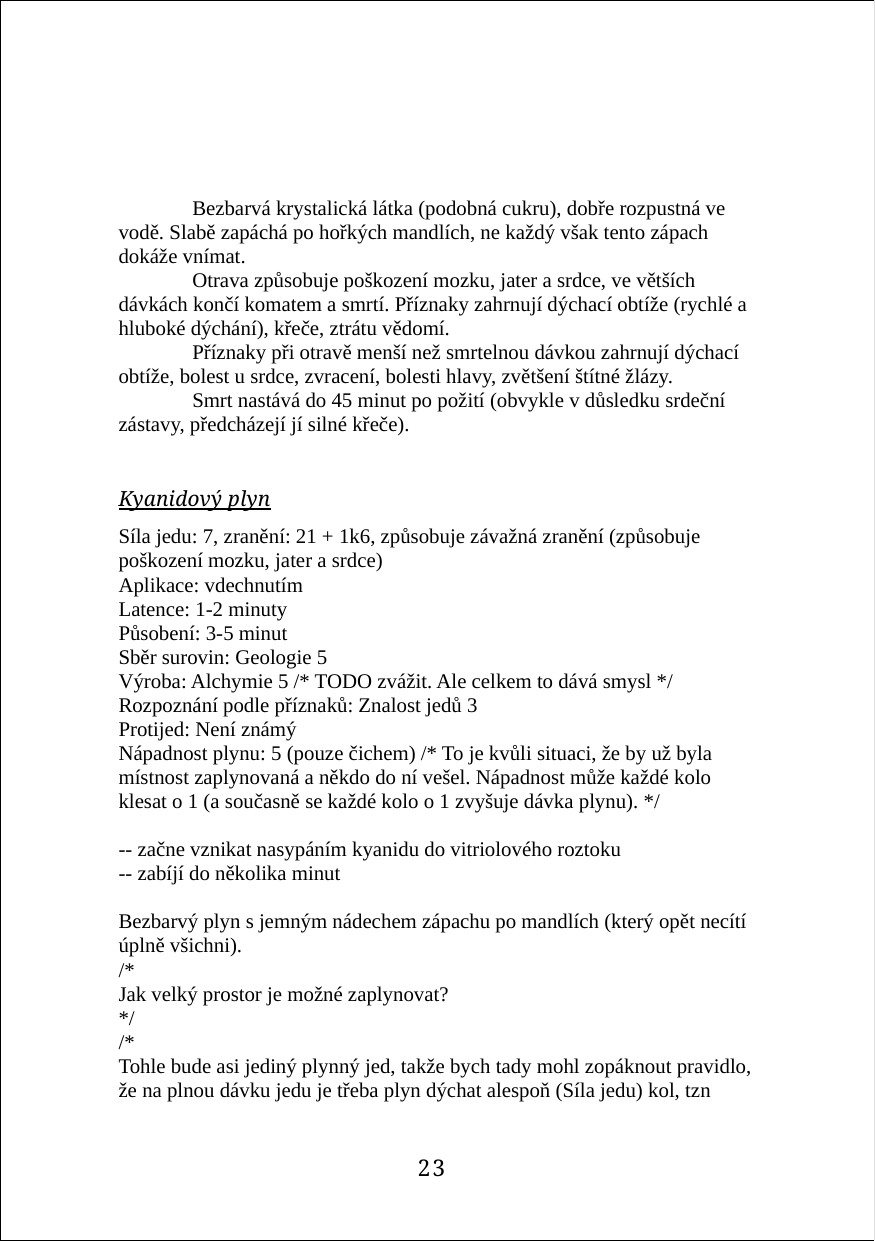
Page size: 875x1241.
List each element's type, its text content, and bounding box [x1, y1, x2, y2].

text Latence: 1-2 minuty [118, 597, 756, 621]
text Tohle bude asi jediný plynný jed, takže bych tady mohl zopáknout pravidlo, že na plnou dávku jedu je třeba plyn dýchat alespoň (Síla jedu) kol, tzn [118, 1054, 756, 1102]
text Bezbarvá krystalická látka (podobná cukru), dobře rozpustná ve vodě. Slabě zapáchá po hořkých mandlích, ne každý však tento zápach dokáže vnímat. [118, 196, 756, 268]
text Smrt nastává do 45 minut po požití (obvykle v důsledku srdeční zástavy, předcházejí jí silné křeče). [118, 388, 756, 436]
text Příznaky při otravě menší než smrtelnou dávkou zahrnují dýchací obtíže, bolest u srdce, zvracení, bolesti hlavy, zvětšení štítné žlázy. [118, 340, 756, 388]
text Aplikace: vdechnutím [118, 572, 756, 597]
text Otrava způsobuje poškození mozku, jater a srdce, ve větších dávkách končí komatem a smrtí. Příznaky zahrnují dýchací obtíže (rychlé a hluboké dýchání), křeče, ztrátu vědomí. [118, 268, 756, 340]
text Sběr surovin: Geologie 5 [118, 645, 756, 669]
text /* [118, 957, 756, 982]
text Rozpoznání podle příznaků: Znalost jedů 3 [118, 693, 756, 717]
text /* [118, 1030, 756, 1054]
text Výroba: Alchymie 5 /* TODO zvážit. Ale celkem to dává smysl */ [118, 669, 756, 693]
text Nápadnost plynu: 5 (pouze čichem) /* To je kvůli situaci, že by už byla místnost zaplynovaná a někdo do ní vešel. Nápadnost může každé kolo klesat o 1 (a současně se každé kolo o 1 zvyšuje dávka plynu). */ [118, 741, 756, 813]
text Protijed: Není známý [118, 717, 756, 741]
text -- zabíjí do několika minut [118, 861, 756, 885]
text Jak velký prostor je možné zaplynovat? [118, 982, 756, 1006]
text -- začne vznikat nasypáním kyanidu do vitriolového roztoku [118, 837, 756, 861]
text Působení: 3-5 minut [118, 621, 756, 645]
text Síla jedu: 7, zranění: 21 + 1k6, způsobuje závažná zranění (způsobuje poškození mozku, jater a srdce) [118, 524, 756, 572]
subtitle Kyanidový plyn [118, 484, 756, 513]
text */ [118, 1006, 756, 1030]
text Bezbarvý plyn s jemným nádechem zápachu po mandlích (který opět necítí úplně všichni). [118, 909, 756, 957]
